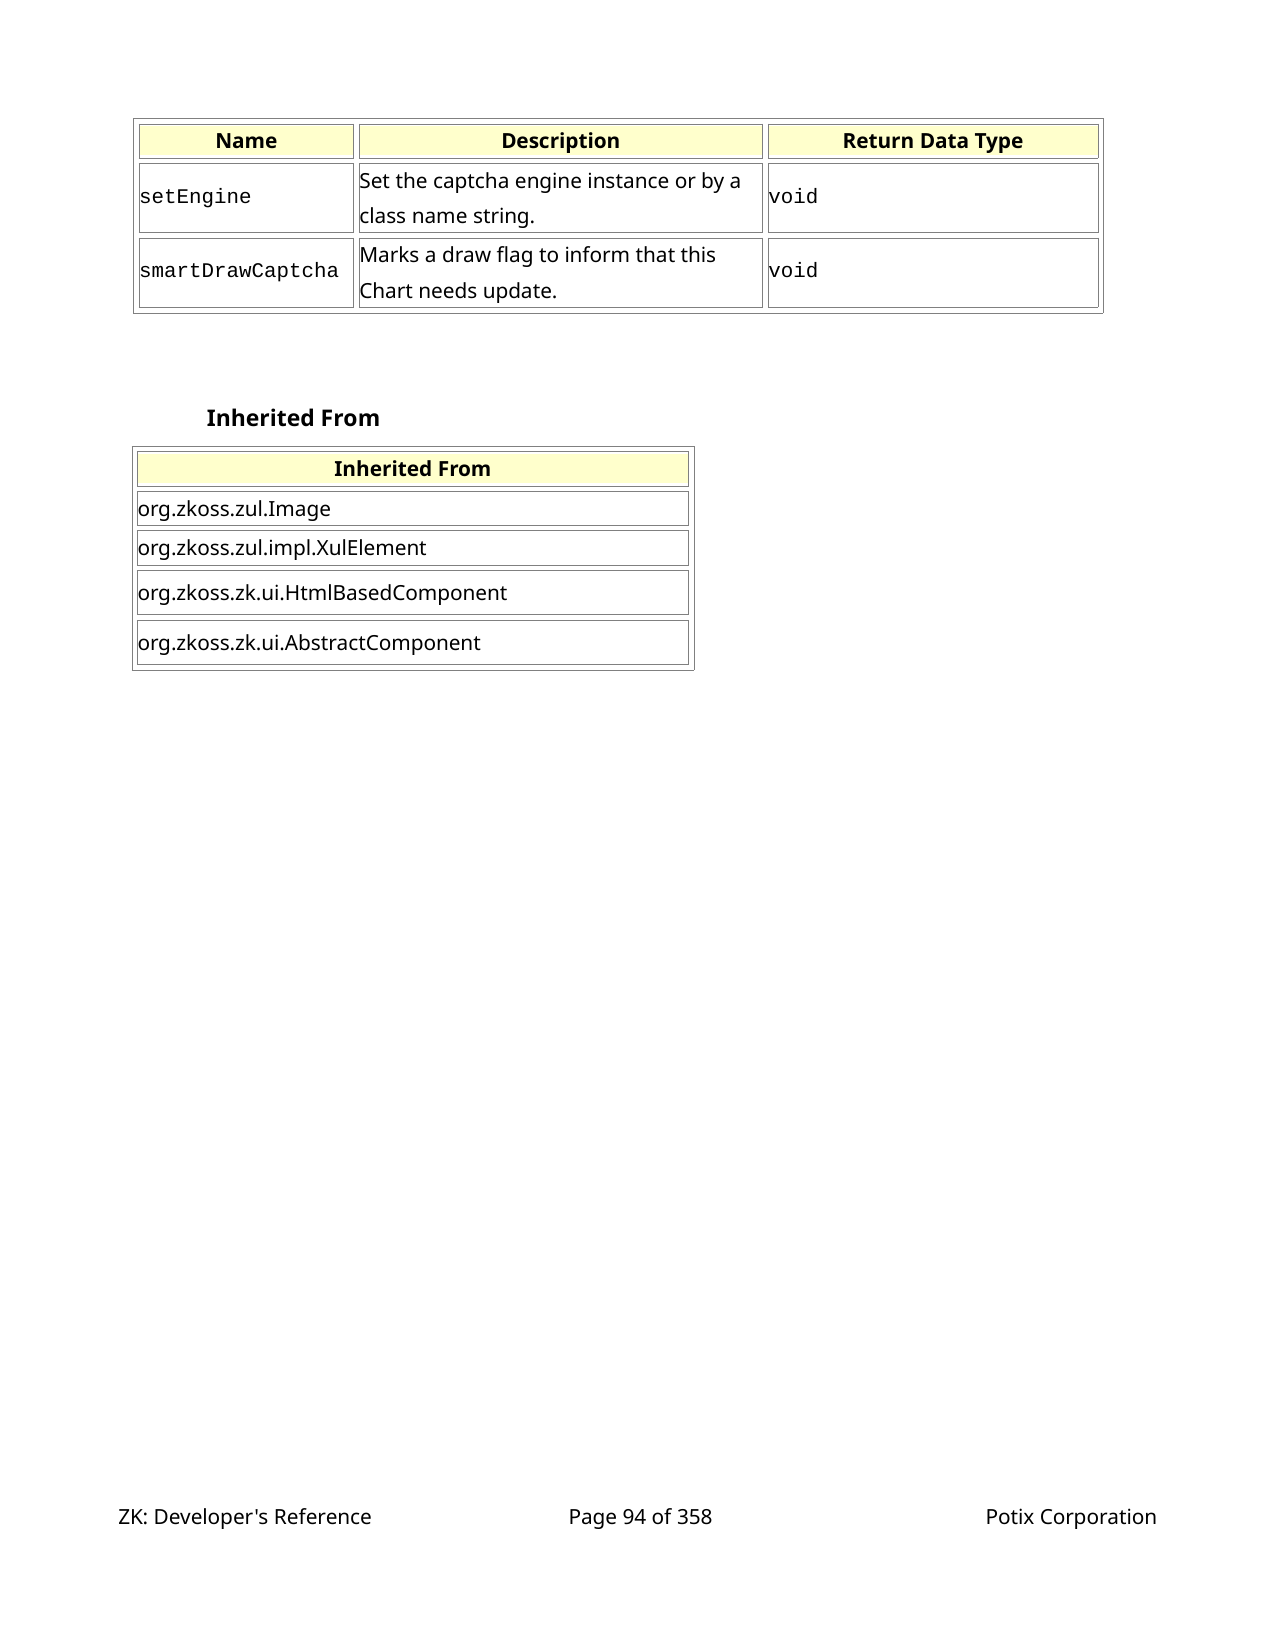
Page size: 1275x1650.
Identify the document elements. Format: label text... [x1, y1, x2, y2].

table_cell smartDrawCaptcha [136, 232, 356, 307]
subtitle Inherited From [207, 402, 1157, 433]
table_header Return Data Type [765, 119, 1101, 158]
table_cell Marks a draw flag to inform that this Chart needs update. [356, 232, 765, 307]
table_cell org.zkoss.zk.ui.AbstractComponent [134, 614, 691, 664]
table_cell setEngine [136, 158, 356, 232]
table_cell org.zkoss.zul.Image [134, 486, 691, 525]
table_header Inherited From [134, 447, 691, 486]
table_header Description [356, 119, 765, 158]
table_cell org.zkoss.zul.impl.XulElement [134, 525, 691, 564]
table_cell void [765, 232, 1101, 307]
table_cell void [765, 158, 1101, 232]
table_cell org.zkoss.zk.ui.HtmlBasedComponent [134, 565, 691, 614]
table_header Name [136, 119, 356, 158]
table_cell Set the captcha engine instance or by a class name string. [356, 158, 765, 232]
